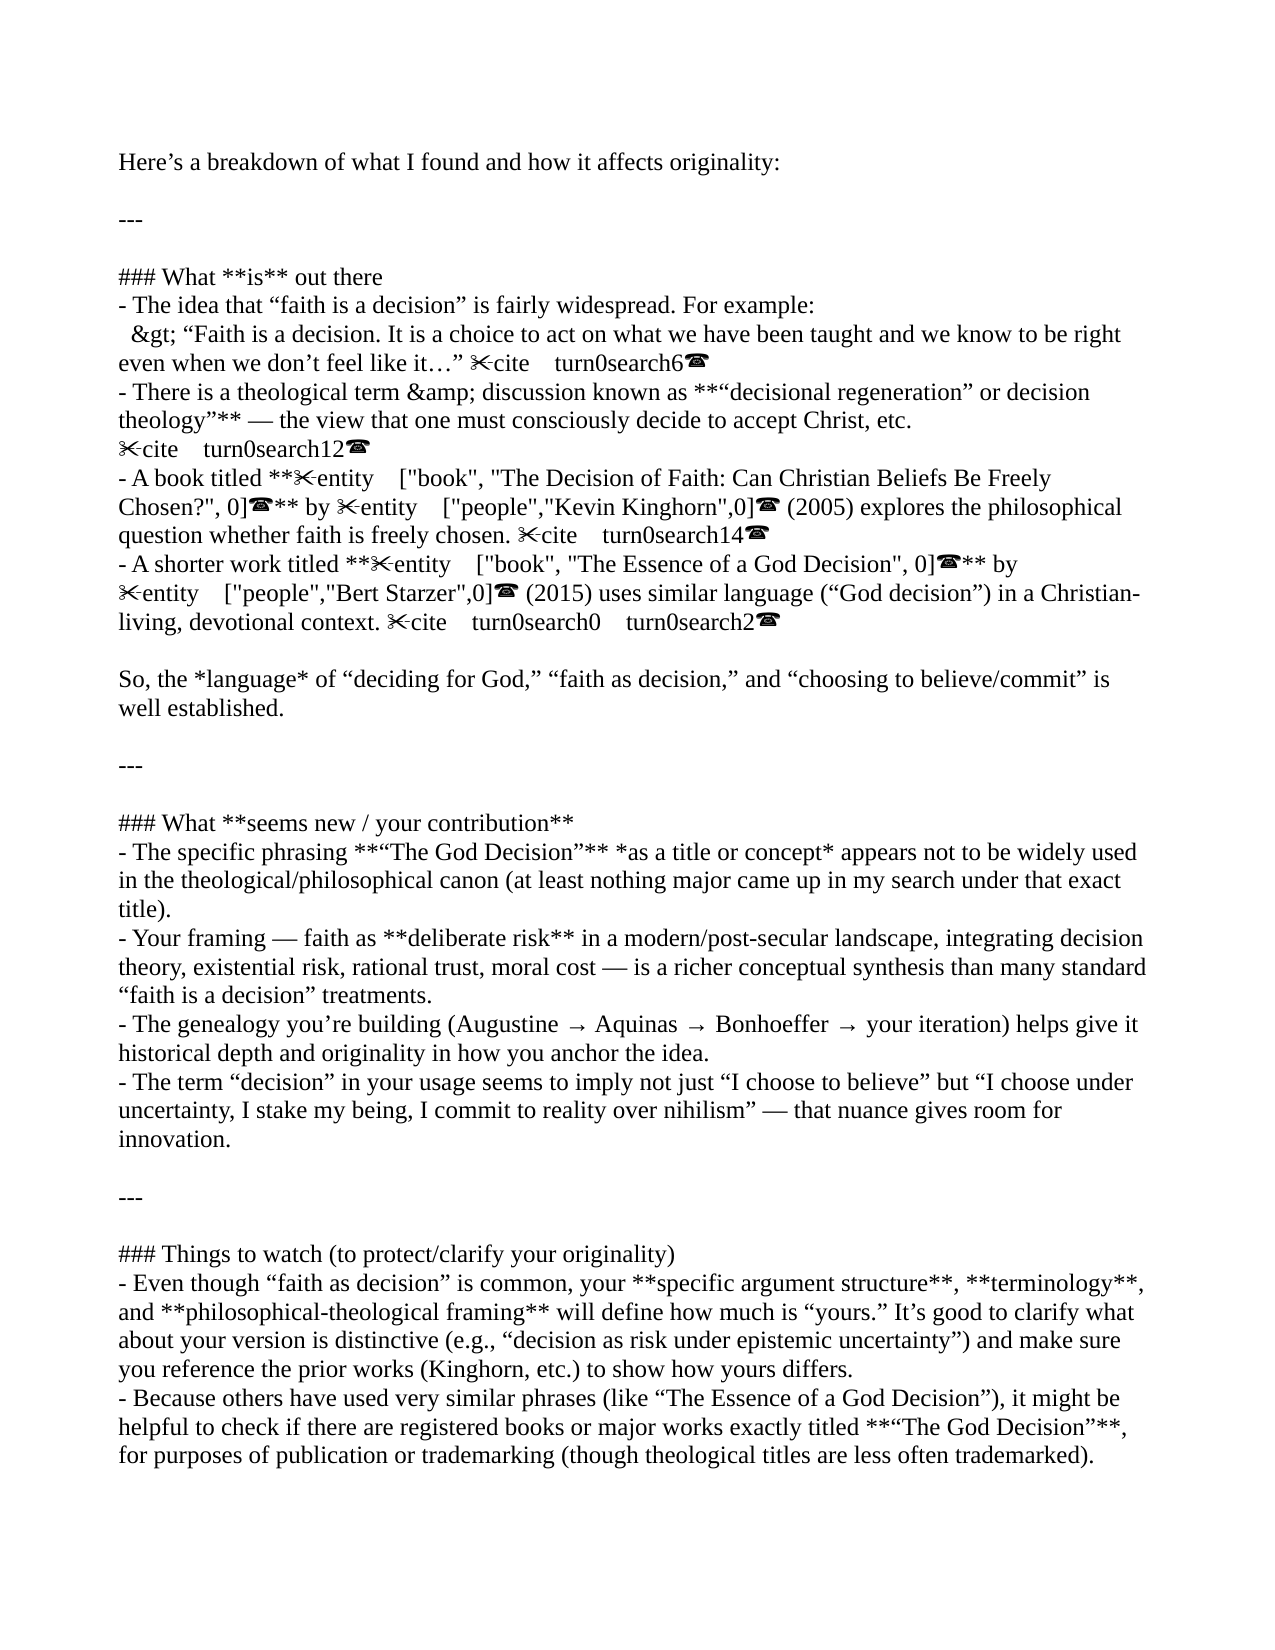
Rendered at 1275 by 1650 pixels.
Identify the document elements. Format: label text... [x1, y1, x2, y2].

text - Because others have used very similar phrases (like “The Essence of a God Decision”), it might be helpful to check if there are registered books or major works exactly titled **“The God Decision”**, for purposes of publication or trademarking (though theological titles are less often trademarked). [118, 1383, 1157, 1469]
text - A shorter work titled **entity["book", "The Essence of a God Decision", 0]** by entity["people","Bert Starzer",0] (2015) uses similar language (“God decision”) in a Christian-living, devotional context. citeturn0search0turn0search2 [118, 549, 1157, 636]
text - There is a theological term &amp; discussion known as **“decisional regeneration” or decision theology”** — the view that one must consciously decide to accept Christ, etc. citeturn0search12 [118, 377, 1157, 463]
text - The specific phrasing **“The God Decision”** *as a title or concept* appears not to be widely used in the theological/philosophical canon (at least nothing major came up in my search under that exact title). [118, 837, 1157, 923]
text - Your framing — faith as **deliberate risk** in a modern/post-secular landscape, integrating decision theory, existential risk, rational trust, moral cost — is a richer conceptual synthesis than many standard “faith is a decision” treatments. [118, 923, 1157, 1009]
text ### What **seems new / your contribution** [118, 808, 1157, 837]
text So, the *language* of “deciding for God,” “faith as decision,” and “choosing to believe/commit” is well established. [118, 664, 1157, 722]
text - A book titled **entity["book", "The Decision of Faith: Can Christian Beliefs Be Freely Chosen?", 0]** by entity["people","Kevin Kinghorn",0] (2005) explores the philosophical question whether faith is freely chosen. citeturn0search14 [118, 463, 1157, 549]
text - The term “decision” in your usage seems to imply not just “I choose to believe” but “I choose under uncertainty, I stake my being, I commit to reality over nihilism” — that nuance gives room for innovation. [118, 1067, 1157, 1153]
text - Even though “faith as decision” is common, your **specific argument structure**, **terminology**, and **philosophical‐theological framing** will define how much is “yours.” It’s good to clarify what about your version is distinctive (e.g., “decision as risk under epistemic uncertainty”) and make sure you reference the prior works (Kinghorn, etc.) to show how yours differs. [118, 1268, 1157, 1383]
text Here’s a breakdown of what I found and how it affects originality: [118, 147, 1157, 176]
text ### Things to watch (to protect/clarify your originality) [118, 1239, 1157, 1268]
text ### What **is** out there [118, 262, 1157, 291]
text --- [118, 204, 1157, 233]
text - The idea that “faith is a decision” is fairly widespread. For example: [118, 291, 1157, 319]
text &gt; “Faith is a decision. It is a choice to act on what we have been taught and we know to be right even when we don’t feel like it…” citeturn0search6 [118, 319, 1157, 377]
text --- [118, 751, 1157, 779]
text - The genealogy you’re building (Augustine → Aquinas → Bonhoeffer → your iteration) helps give it historical depth and originality in how you anchor the idea. [118, 1009, 1157, 1067]
text --- [118, 1182, 1157, 1211]
